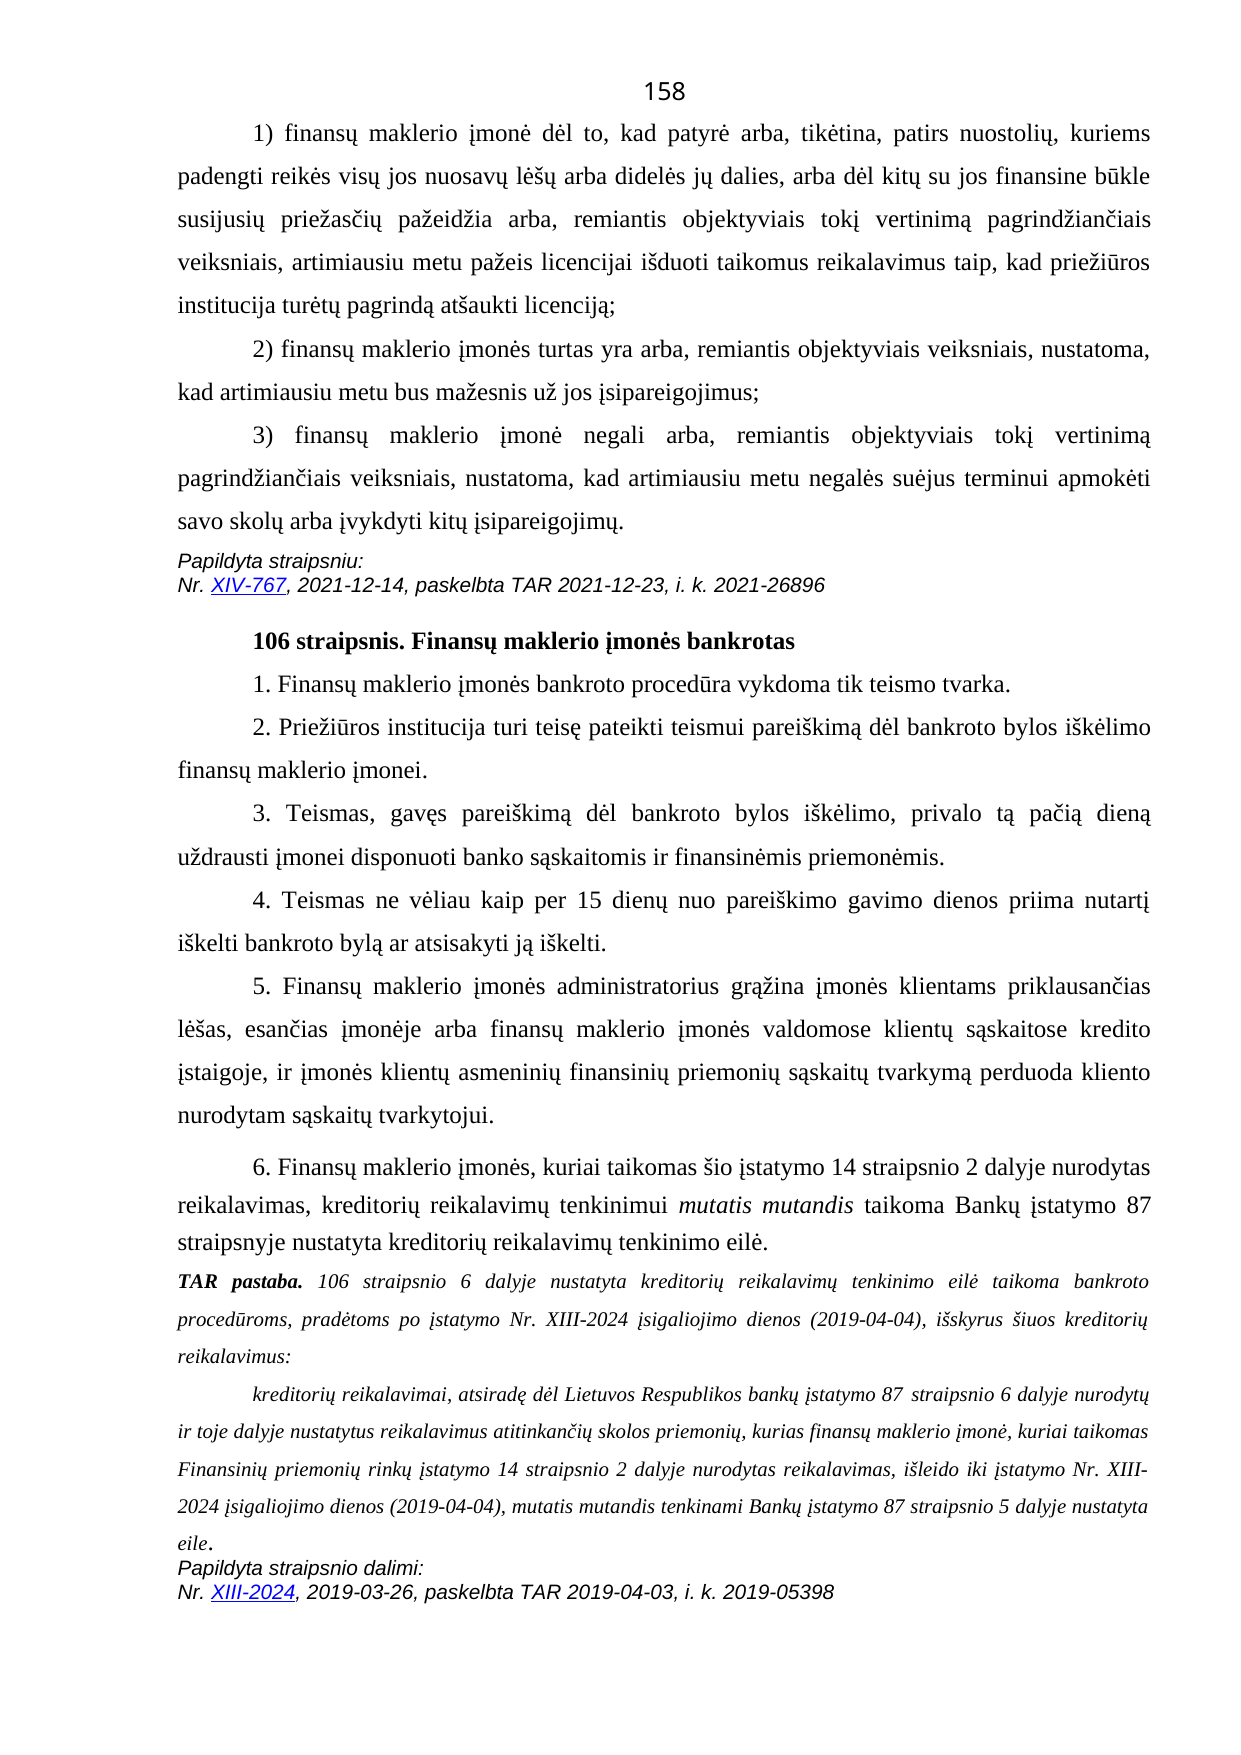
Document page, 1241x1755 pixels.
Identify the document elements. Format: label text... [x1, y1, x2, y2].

text 1. Finansų maklerio įmonės bankroto procedūra vykdoma tik teismo tvarka. [177, 669, 1152, 698]
text kreditorių reikalavimai, atsiradę dėl Lietuvos Respublikos bankų įstatymo 87 straipsnio 6 dalyje nurodytų ir toje dalyje nustatytus reikalavimus atitinkančių skolos priemonių, kurias finansų maklerio įmonė, kuriai taikomas Finansinių priemonių rinkų įstatymo 14 straipsnio 2 dalyje nurodytas reikalavimas, išleido iki įstatymo Nr. XIII-2024 įsigaliojimo dienos (2019-04-04), mutatis mutandis tenkinami Bankų įstatymo 87 straipsnio 5 dalyje nustatyta eile. [177, 1368, 1152, 1556]
text 4. Teismas ne vėliau kaip per 15 dienų nuo pareiškimo gavimo dienos priima nutartį iškelti bankroto bylą ar atsisakyti ją iškelti. [177, 885, 1152, 957]
text 2. Priežiūros institucija turi teisę pateikti teismui pareiškimą dėl bankroto bylos iškėlimo finansų maklerio įmonei. [177, 712, 1152, 784]
text 5. Finansų maklerio įmonės administratorius grąžina įmonės klientams priklausančias lėšas, esančias įmonėje arba finansų maklerio įmonės valdomose klientų sąskaitose kredito įstaigoje, ir įmonės klientų asmeninių finansinių priemonių sąskaitų tvarkymą perduoda kliento nurodytam sąskaitų tvarkytojui. [177, 971, 1152, 1129]
text 1) finansų maklerio įmonė dėl to, kad patyrė arba, tikėtina, patirs nuostolių, kuriems padengti reikės visų jos nuosavų lėšų arba didelės jų dalies, arba dėl kitų su jos finansine būkle susijusių priežasčių pažeidžia arba, remiantis objektyviais tokį vertinimą pagrindžiančiais veiksniais, artimiausiu metu pažeis licencijai išduoti taikomus reikalavimus taip, kad priežiūros institucija turėtų pagrindą atšaukti licenciją; [177, 118, 1152, 319]
text 2) finansų maklerio įmonės turtas yra arba, remiantis objektyviais veiksniais, nustatoma, kad artimiausiu metu bus mažesnis už jos įsipareigojimus; [177, 334, 1152, 406]
text 3. Teismas, gavęs pareiškimą dėl bankroto bylos iškėlimo, privalo tą pačią dieną uždrausti įmonei disponuoti banko sąskaitomis ir finansinėmis priemonėmis. [177, 798, 1152, 870]
text Papildyta straipsnio dalimi: [177, 1556, 1152, 1580]
text 106 straipsnis. Finansų maklerio įmonės bankrotas [177, 626, 1152, 655]
text TAR pastaba. 106 straipsnio 6 dalyje nustatyta kreditorių reikalavimų tenkinimo eilė taikoma bankroto procedūroms, pradėtoms po įstatymo Nr. XIII-2024 įsigaliojimo dienos (2019-04-04), išskyrus šiuos kreditorių reikalavimus: [177, 1256, 1152, 1368]
text 6. Finansų maklerio įmonės, kuriai taikomas šio įstatymo 14 straipsnio 2 dalyje nurodytas reikalavimas, kreditorių reikalavimų tenkinimui mutatis mutandis taikoma Bankų įstatymo 87 straipsnyje nustatyta kreditorių reikalavimų tenkinimo eilė. [177, 1143, 1152, 1256]
text Nr. XIII-2024, 2019-03-26, paskelbta TAR 2019-04-03, i. k. 2019-05398 [177, 1580, 1152, 1604]
text Nr. XIV-767, 2021-12-14, paskelbta TAR 2021-12-23, i. k. 2021-26896 [177, 573, 1152, 597]
text 3) finansų maklerio įmonė negali arba, remiantis objektyviais tokį vertinimą pagrindžiančiais veiksniais, nustatoma, kad artimiausiu metu negalės suėjus terminui apmokėti savo skolų arba įvykdyti kitų įsipareigojimų. [177, 420, 1152, 535]
text Papildyta straipsniu: [177, 549, 1152, 573]
